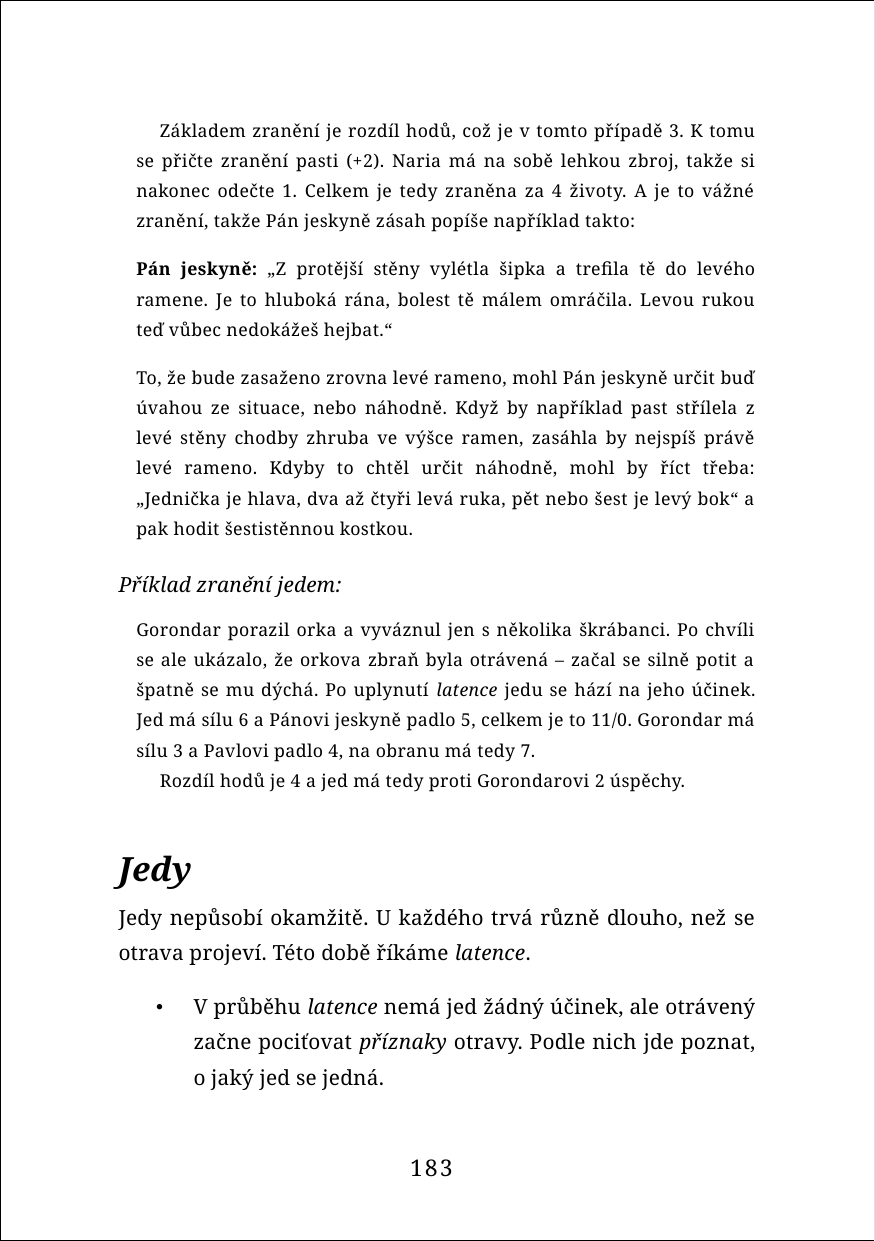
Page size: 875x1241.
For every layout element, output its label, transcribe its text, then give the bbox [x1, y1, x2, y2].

text Gorondar porazil orka a vyváznul jen s několika škrábanci. Po chvíli se ale ukázalo, že orkova zbraň byla otrávená – začal se silně potit a špatně se mu dýchá. Po uplynutí latence jedu se hází na jeho účinek. Jed má sílu 6 a Pánovi jeskyně padlo 5, celkem je to 11/0. Gorondar má sílu 3 a Pavlovi padlo 4, na obranu má tedy 7. Rozdíl hodů je 4 a jed má tedy proti Gorondarovi 2 úspěchy. [136, 617, 756, 792]
subtitle Jedy [118, 846, 756, 891]
text Pán jeskyně: „Z protější stěny vylétla šipka a trefila tě do levého ramene. Je to hluboká rána, bolest tě málem omráčila. Levou rukou teď vůbec nedokážeš hejbat.“ [136, 257, 756, 341]
list V průběhu latence nemá jed žádný účinek, ale otrávený začne pociťovat příznaky otravy. Podle nich jde poznat, o jaký jed se jedná. [156, 992, 756, 1091]
text To, že bude zasaženo zrovna levé rameno, mohl Pán jeskyně určit buď úvahou ze situace, nebo náhodně. Když by například past střílela z levé stěny chodby zhruba ve výšce ramen, zasáhla by nejspíš právě levé rameno. Kdyby to chtěl určit náhodně, mohl by říct třeba: „Jednička je hlava, dva až čtyři levá ruka, pět nebo šest je levý bok“ a pak hodit šestistěnnou kostkou. [136, 365, 756, 540]
text Základem zranění je rozdíl hodů, což je v tomto případě 3. K tomu se přičte zranění pasti (+2). Naria má na sobě lehkou zbroj, takže si nakonec odečte 1. Celkem je tedy zraněna za 4 životy. A je to vážné zranění, takže Pán jeskyně zásah popíše například takto: [136, 118, 756, 233]
text Jedy nepůsobí okamžitě. U každého trvá různě dlouho, než se otrava projeví. Této době říkáme latence. [118, 903, 756, 967]
text Příklad zranění jedem: [118, 570, 756, 598]
